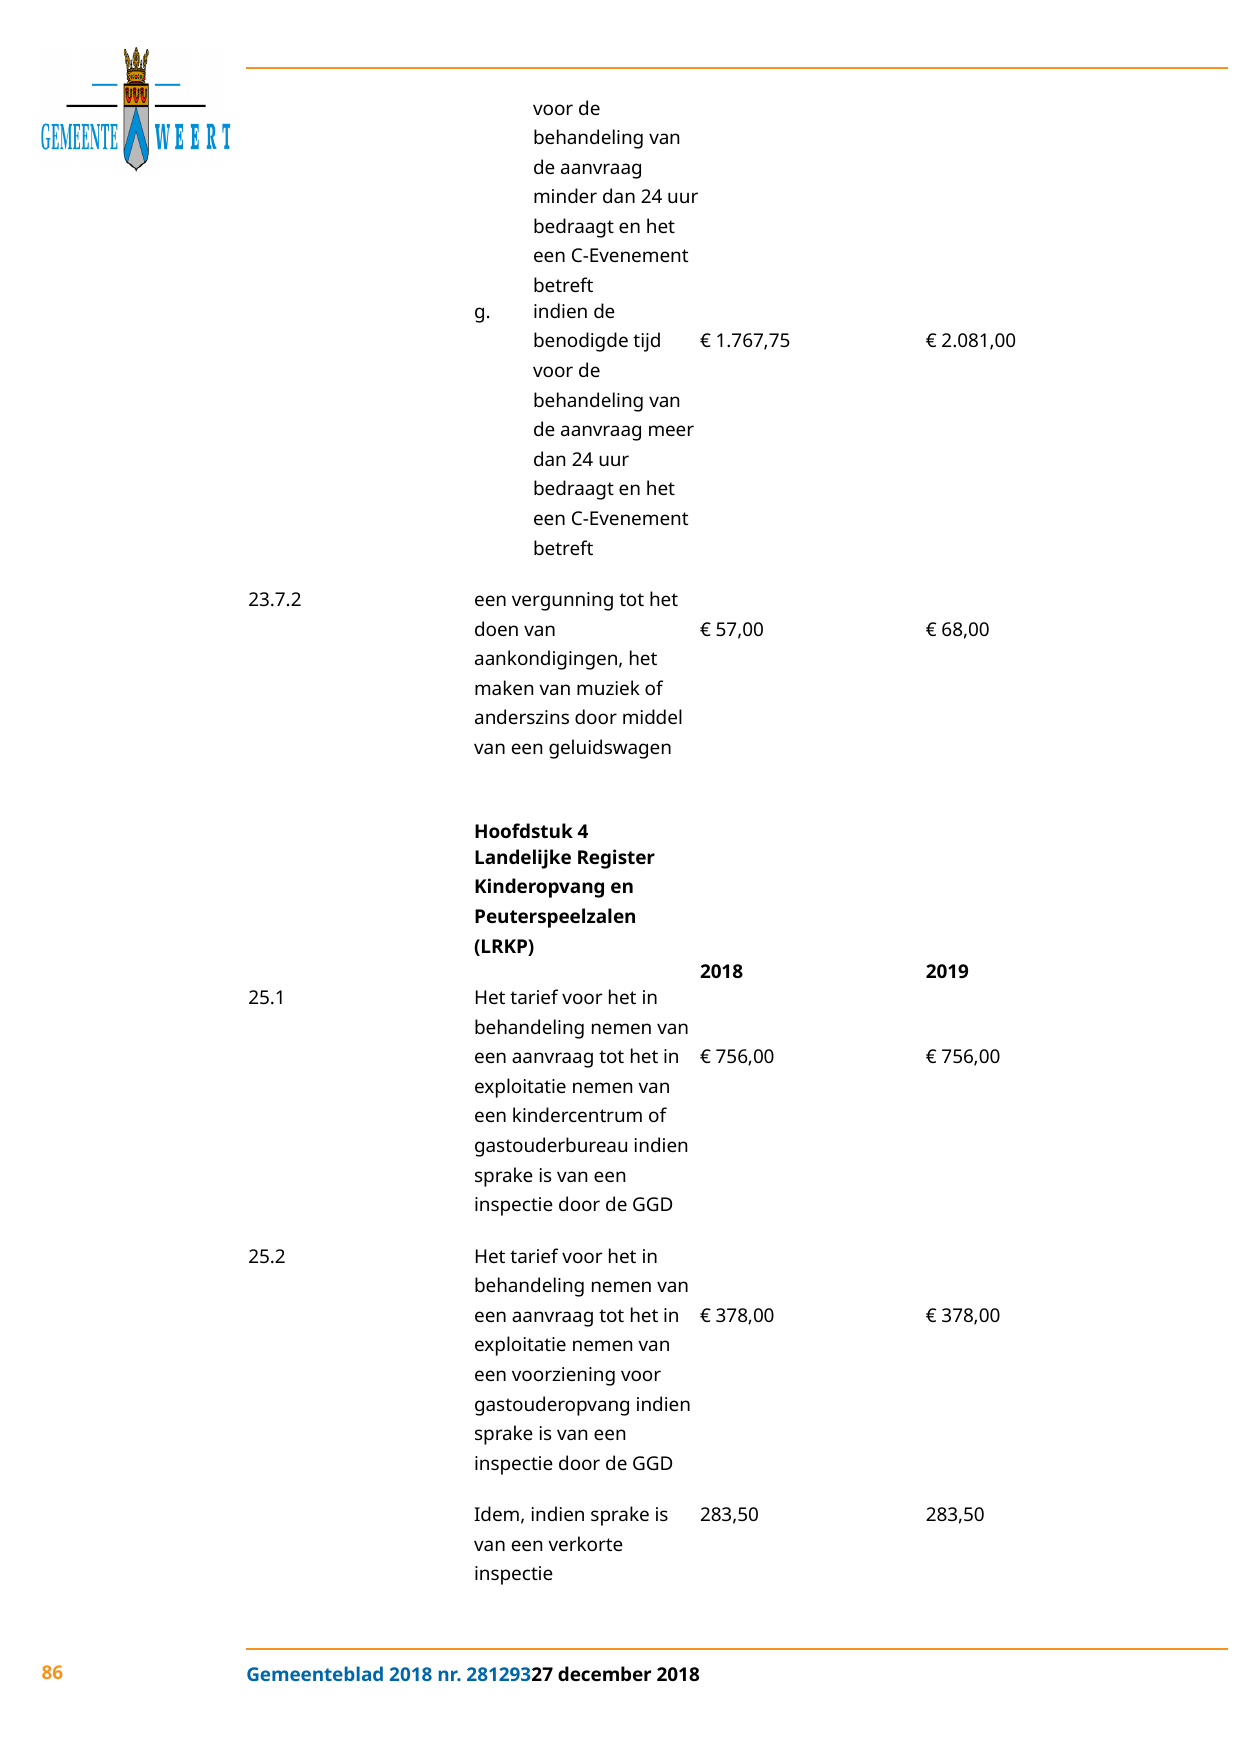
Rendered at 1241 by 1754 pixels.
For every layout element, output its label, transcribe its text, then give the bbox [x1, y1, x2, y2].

table_cell [474, 959, 700, 984]
table_cell 2019 [926, 959, 1152, 984]
table_cell 23.7.2 [248, 586, 474, 760]
table_cell [926, 95, 1152, 298]
table_cell [700, 760, 926, 786]
table_header [700, 819, 926, 844]
table_cell [926, 760, 1152, 786]
table_cell [700, 1476, 926, 1501]
table_cell [926, 1476, 1152, 1501]
table_cell [700, 844, 926, 959]
table_cell € 57,00 [700, 586, 926, 760]
table_cell € 378,00 [926, 1243, 1152, 1476]
table_cell [248, 844, 474, 959]
table_cell 25.2 [248, 1243, 474, 1476]
table_cell [248, 760, 474, 786]
table_cell € 756,00 [700, 984, 926, 1217]
table_cell [700, 560, 926, 586]
table_cell 283,50 [700, 1501, 926, 1586]
table_header [248, 819, 474, 844]
table_cell Idem, indien sprake is van een verkorte inspectie [474, 1501, 700, 1586]
table_cell € 2.081,00 [926, 298, 1152, 560]
table_cell [248, 298, 474, 560]
table_cell € 378,00 [700, 1243, 926, 1476]
table_cell [700, 1217, 926, 1243]
table_cell een vergunning tot het doen van aankondigingen, het maken van muziek of anderszins door middel van een geluidswagen [474, 586, 700, 760]
table_cell 283,50 [926, 1501, 1152, 1586]
table_cell [926, 560, 1152, 586]
table_cell Landelijke Register Kinderopvang en Peuterspeelzalen (LRKP) [474, 844, 700, 959]
table_cell 2018 [700, 959, 926, 984]
table_cell [248, 95, 474, 298]
table_cell [474, 760, 700, 786]
table_cell [248, 1501, 474, 1586]
table_cell [248, 1476, 474, 1501]
table_cell [700, 95, 926, 298]
table_cell [248, 959, 474, 984]
table_cell [926, 1217, 1152, 1243]
table_cell € 756,00 [926, 984, 1152, 1217]
table_cell [474, 1476, 700, 1501]
table_cell indien de benodigde tijd voor de behandeling van de aanvraag meer dan 24 uur bedraagt en het een C-Evenement betreft [474, 298, 700, 560]
table_cell [248, 1217, 474, 1243]
table_cell [926, 844, 1152, 959]
table_cell [474, 1217, 700, 1243]
table_header [926, 819, 1152, 844]
table_cell 25.1 [248, 984, 474, 1217]
table_cell € 1.767,75 [700, 298, 926, 560]
table_header Hoofdstuk 4 [474, 819, 700, 844]
table_cell voor de behandeling van de aanvraag minder dan 24 uur bedraagt en het een C-Evenement betreft [474, 95, 700, 298]
table_cell [248, 560, 474, 586]
table_cell Het tarief voor het in behandeling nemen van een aanvraag tot het in exploitatie nemen van een kindercentrum of gastouderbureau indien sprake is van een inspectie door de GGD [474, 984, 700, 1217]
table_cell Het tarief voor het in behandeling nemen van een aanvraag tot het in exploitatie nemen van een voorziening voor gastouderopvang indien sprake is van een inspectie door de GGD [474, 1243, 700, 1476]
table_cell [474, 560, 700, 586]
table_cell € 68,00 [926, 586, 1152, 760]
picture [41, 47, 231, 172]
